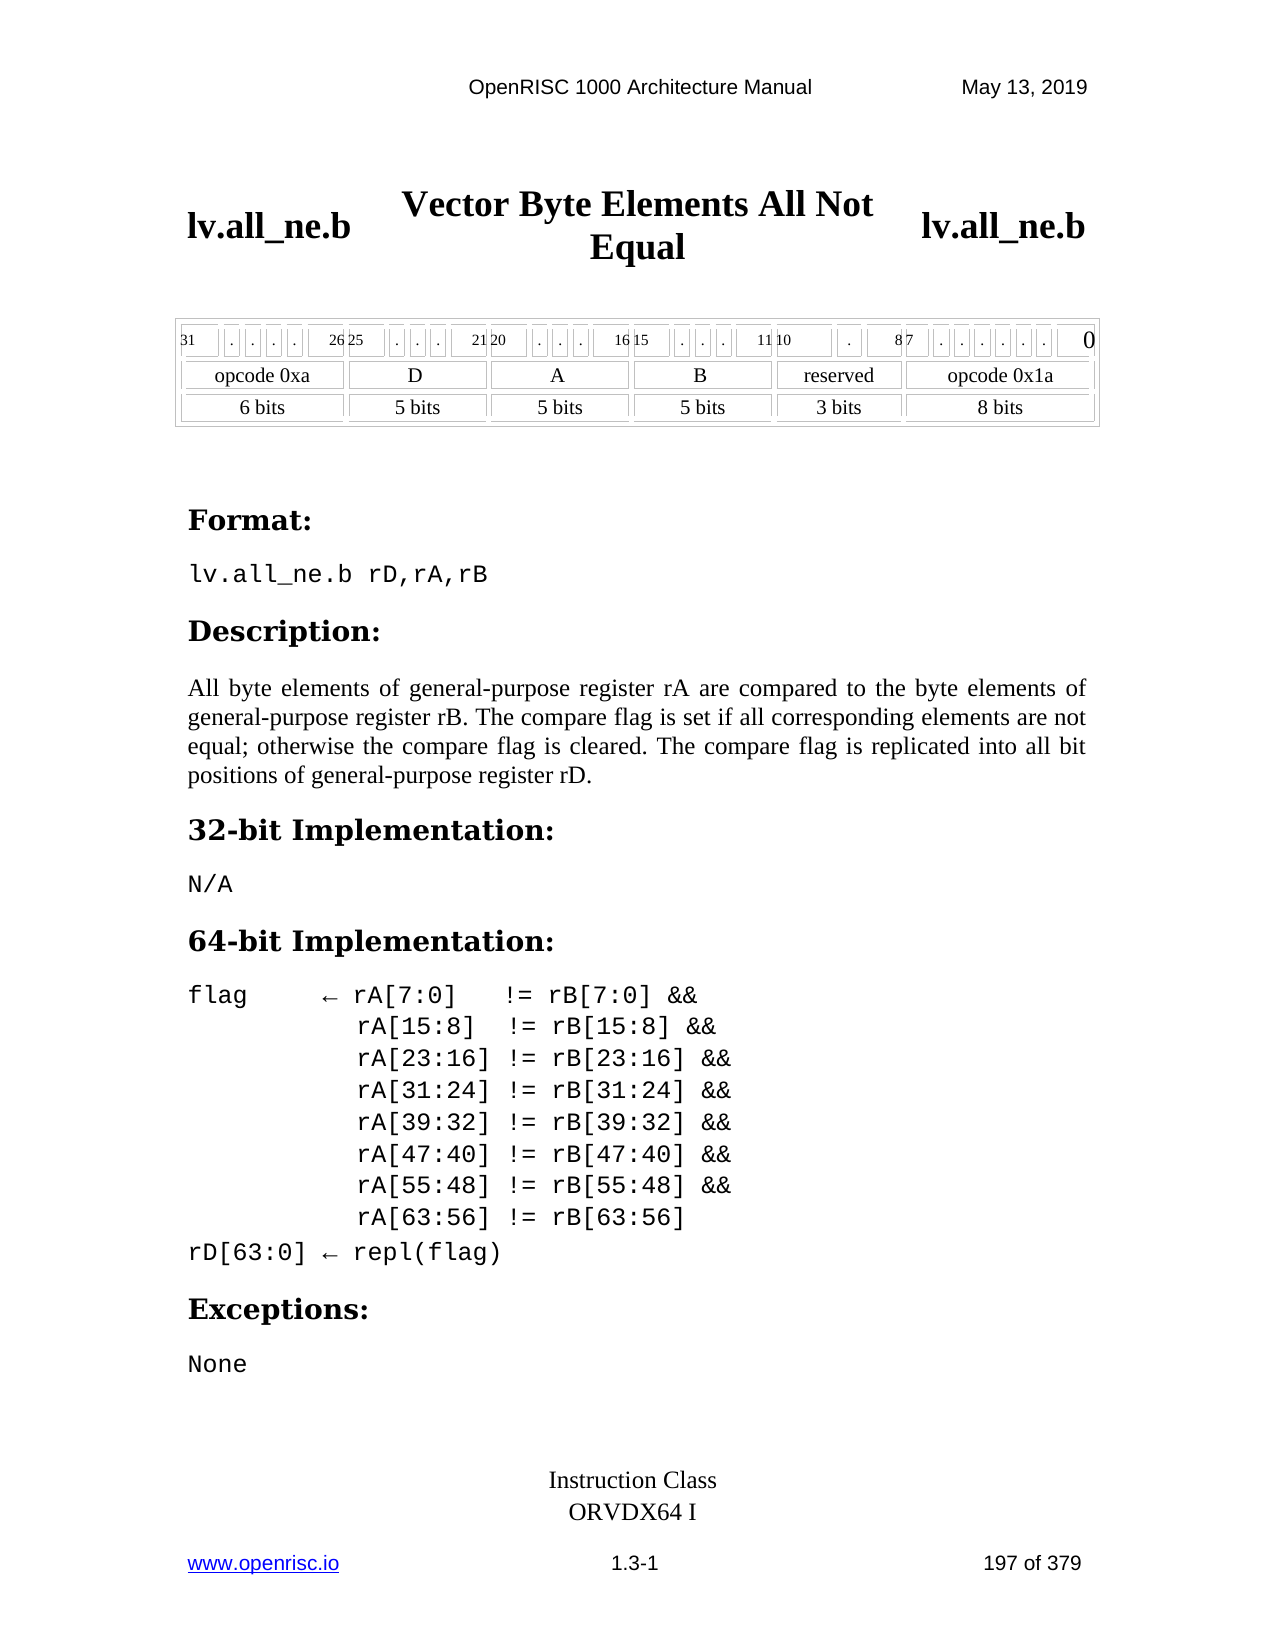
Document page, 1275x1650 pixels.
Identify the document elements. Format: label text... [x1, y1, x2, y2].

text Format: [187, 504, 1087, 537]
text None [187, 1351, 1087, 1379]
text N/A [187, 871, 1087, 900]
text lv.all_ne.b rD,rA,rB [187, 562, 1087, 590]
text All byte elements of general-purpose register rA are compared to the byte elements of general-purpose register rB. The compare flag is set if all corresponding elements are not equal; otherwise the compare flag is cleared. The compare flag is replicated into all bit positions of general-purpose register rD. [187, 673, 1087, 788]
text 32-bit Implementation: [187, 813, 1087, 846]
text Description: [187, 615, 1087, 648]
text flag ← rA[7:0] != rB[7:0] && rA[15:8] != rB[15:8] && rA[23:16] != rB[23:16] && rA[31:24] != rB[31:24] && rA[39:32] != rB[39:32] && rA[47:40] != rB[47:40] && rA[55:48] != rB[55:48] && rA[63:56] != rB[63:56] rD[63:0] ← repl(flag) [187, 983, 1087, 1268]
text Exceptions: [187, 1293, 1087, 1326]
text 64-bit Implementation: [187, 925, 1087, 958]
